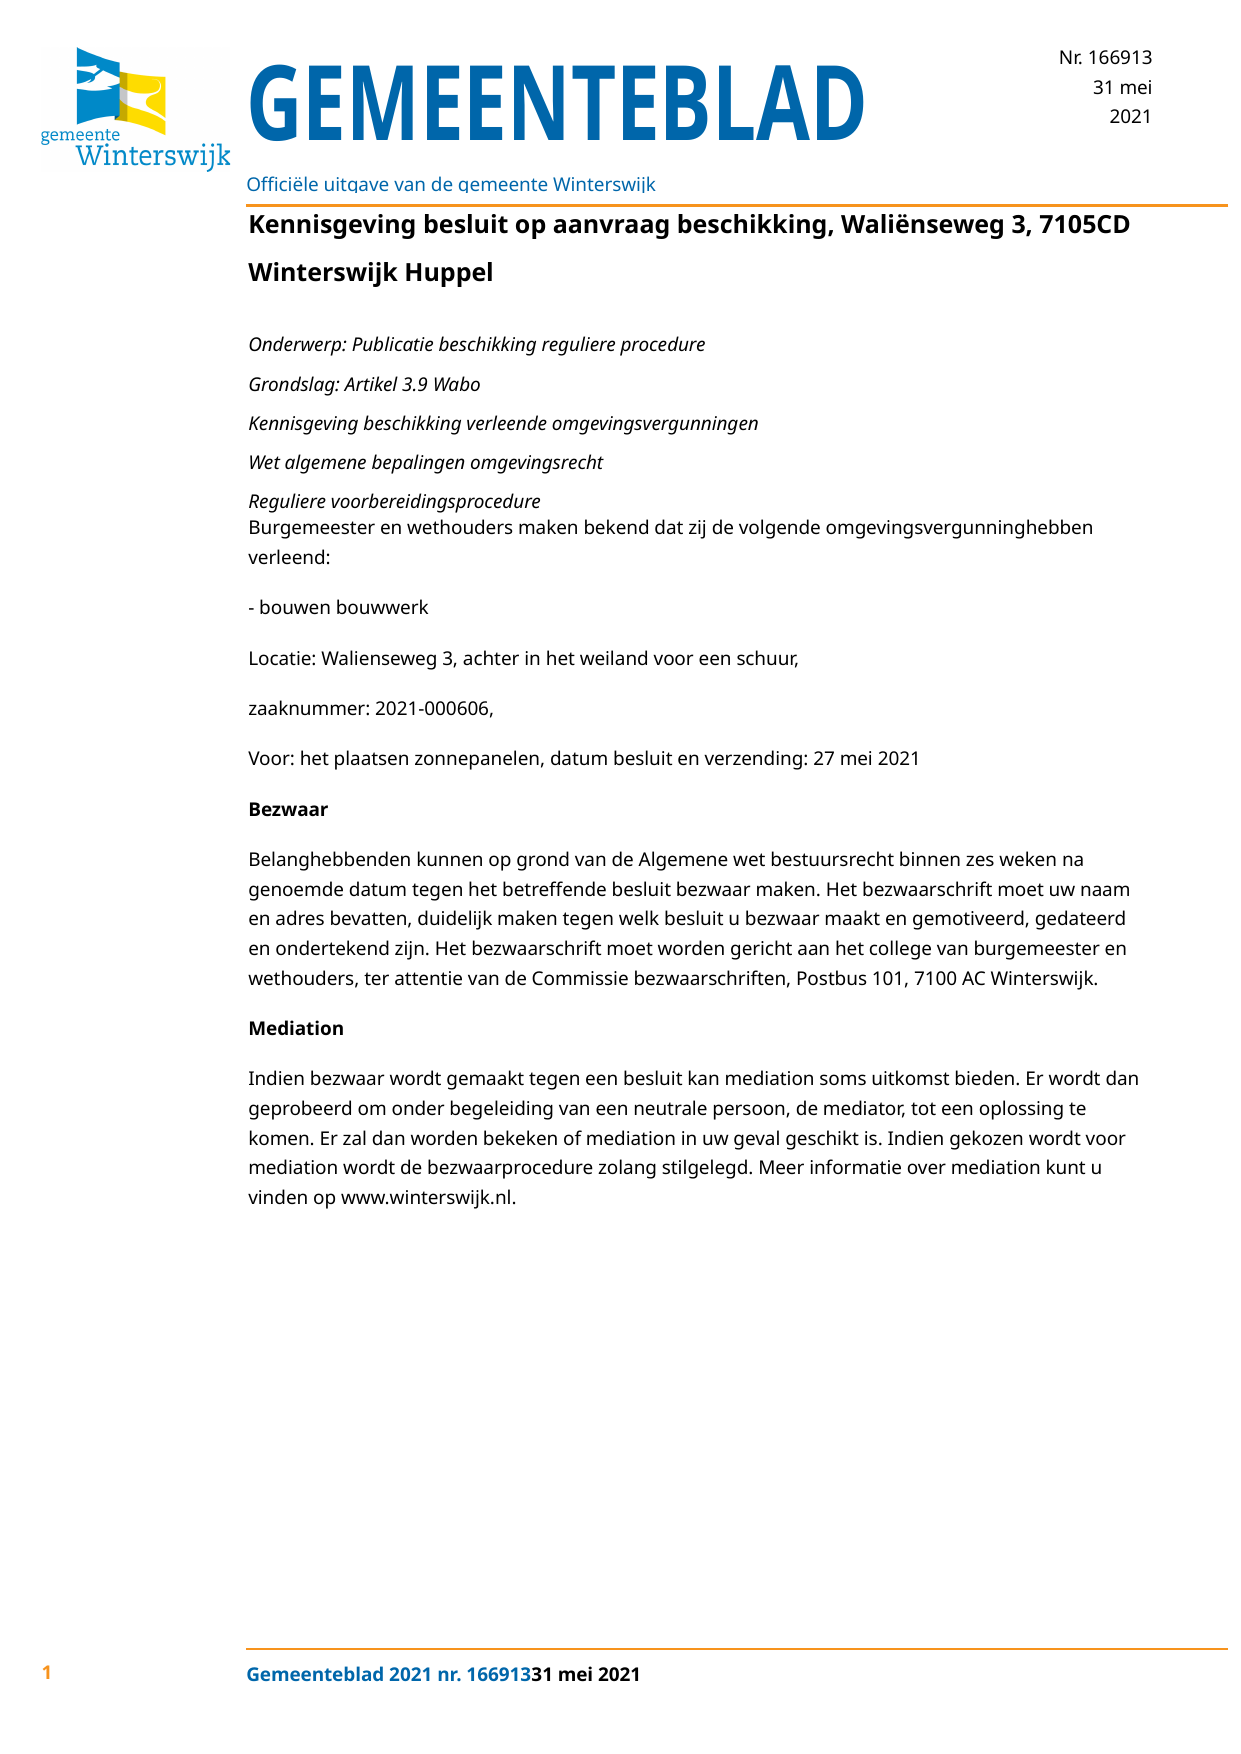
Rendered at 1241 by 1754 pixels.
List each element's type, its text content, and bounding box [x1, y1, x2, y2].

text - bouwen bouwwerk [248, 594, 1152, 620]
text Kennisgeving besluit op aanvraag beschikking, Waliënseweg 3, 7105CD Winterswijk Huppel [248, 207, 1152, 288]
text Grondslag: Artikel 3.9 Wabo [248, 371, 1152, 396]
text Burgemeester en wethouders maken bekend dat zij de volgende omgevingsvergunninghebben verleend: [248, 514, 1152, 569]
text Bezwaar [248, 796, 1152, 822]
text Reguliere voorbereidingsprocedure [248, 488, 1152, 514]
text Mediation [248, 1015, 1152, 1041]
text Voor: het plaatsen zonnepanelen, datum besluit en verzending: 27 mei 2021 [248, 746, 1152, 771]
text Locatie: Walienseweg 3, achter in het weiland voor een schuur, [248, 645, 1152, 670]
text Indien bezwaar wordt gemaakt tegen een besluit kan mediation soms uitkomst bieden. Er wordt dan geprobeerd om onder begeleiding van een neutrale persoon, de mediator, tot een oplossing te komen. Er zal dan worden bekeken of mediation in uw geval geschikt is. Indien gekozen wordt voor mediation wordt de bezwaarprocedure zolang stilgelegd. Meer informatie over mediation kunt u vinden op www.winterswijk.nl. [248, 1066, 1152, 1209]
text Onderwerp: Publicatie beschikking reguliere procedure [248, 331, 1152, 357]
picture [41, 47, 231, 172]
text zaaknummer: 2021-000606, [248, 695, 1152, 721]
picture [225, 153, 231, 162]
text Kennisgeving beschikking verleende omgevingsvergunningen [248, 410, 1152, 436]
text Wet algemene bepalingen omgevingsrecht [248, 449, 1152, 475]
text Belanghebbenden kunnen op grond van de Algemene wet bestuursrecht binnen zes weken na genoemde datum tegen het betreffende besluit bezwaar maken. Het bezwaarschrift moet uw naam en adres bevatten, duidelijk maken tegen welk besluit u bezwaar maakt en gemotiveerd, gedateerd en ondertekend zijn. Het bezwaarschrift moet worden gericht aan het college van burgemeester en wethouders, ter attentie van de Commissie bezwaarschriften, Postbus 101, 7100 AC Winterswijk. [248, 846, 1152, 990]
